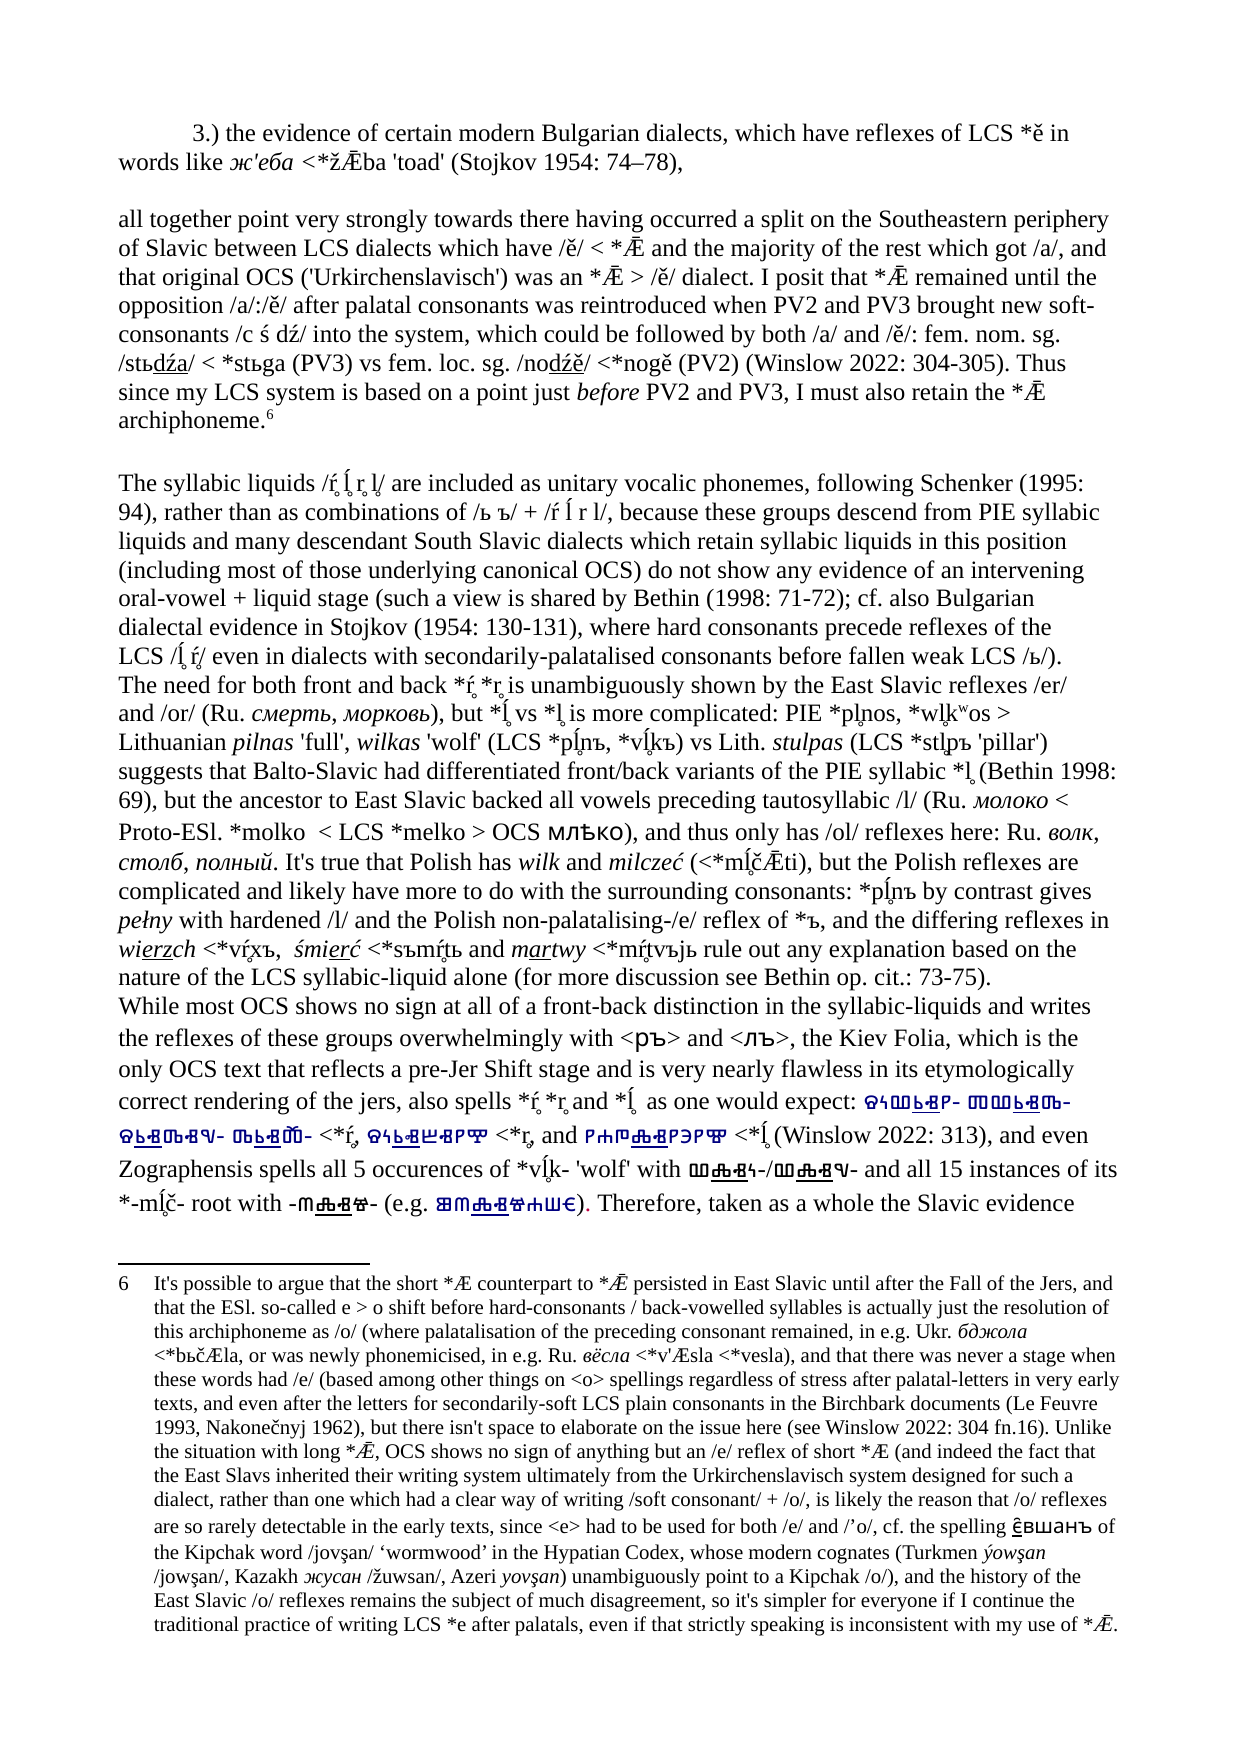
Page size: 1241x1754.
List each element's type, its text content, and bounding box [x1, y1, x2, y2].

text It's possible to argue that the short *Æ counterpart to *Ǣ persisted in East Slavic until after the Fall of the Jers, and that the ESl. so-called e > o shift before hard-consonants / back-vowelled syllables is actually just the resolution of this archiphoneme as /o/ (where palatalisation of the preceding consonant remained, in e.g. Ukr. бджола <*bьčÆla, or was newly phonemicised, in e.g. Ru. вёсла <*v'Æsla <*vesla), and that there was never a stage when these words had /e/ (based among other things on <о> spellings regardless of stress after palatal-letters in very early texts, and even after the letters for secondarily-soft LCS plain consonants in the Birchbark documents (Le Feuvre 1993, Nakonečnyj 1962), but there isn't space to elaborate on the issue here (see Winslow 2022: 304 fn.16). Unlike the situation with long *Ǣ, OCS shows no sign of anything but an /e/ reflex of short *Æ (and indeed the fact that the East Slavs inherited their writing system ultimately from the Urkirchenslavisch system designed for such a dialect, rather than one which had a clear way of writing /soft consonant/ + /o/, is likely the reason that /o/ reflexes are so rarely detectable in the early texts, since <e> had to be used for both /e/ and /’o/, cf. the spelling є̑вшанъ of the Kipchak word /jovşan/ ‘wormwood’ in the Hypatian Codex, whose modern cognates (Turkmen ýowşan /jowşan/, Kazakh жусан /žuwsan/, Azeri yovşan) unambiguously point to a Kipchak /o/), and the history of the East Slavic /o/ reflexes remains the subject of much disagreement, so it's simpler for everyone if I continue the traditional practice of writing LCS *e after palatals, even if that strictly speaking is inconsistent with my use of *Ǣ. [118, 1271, 1122, 1636]
text all together point very strongly towards there having occurred a split on the Southeastern periphery of Slavic between LCS dialects which have /ě/ < *Ǣ and the majority of the rest which got /a/, and that original OCS ('Urkirchenslavisch') was an *Ǣ > /ě/ dialect. I posit that *Ǣ remained until the opposition /a/:/ě/ after palatal consonants was reintroduced when PV2 and PV3 brought new soft-consonants /c ś dź/ into the system, which could be followed by both /a/ and /ě/: fem. nom. sg. /stьdźa/ < *stьga (PV3) vs fem. loc. sg. /nodźě/ <*nogě (PV2) (Winslow 2022: 304-305). Thus since my LCS system is based on a point just before PV2 and PV3, I must also retain the *Ǣ archiphoneme. [118, 204, 1122, 434]
text The syllabic liquids /ŕ̥ ĺ̥ r̥ l̥/ are included as unitary vocalic phonemes, following Schenker (1995: 94), rather than as combinations of /ь ъ/ + /ŕ ĺ r l/, because these groups descend from PIE syllabic liquids and many descendant South Slavic dialects which retain syllabic liquids in this position (including most of those underlying canonical OCS) do not show any evidence of an intervening oral-vowel + liquid stage (such a view is shared by Bethin (1998: 71-72); cf. also Bulgarian dialectal evidence in Stojkov (1954: 130-131), where hard consonants precede reflexes of the LCS /ĺ̥ ŕ̥/ even in dialects with secondarily-palatalised consonants before fallen weak LCS /ь/). [118, 468, 1122, 670]
text While most OCS shows no sign at all of a front-back distinction in the syllabic-liquids and writes the reflexes of these groups overwhelmingly with <ръ> and <лъ>, the Kiev Folia, which is the only OCS text that reflects a pre-Jer Shift stage and is very nearly flawless in its etymologically correct rendering of the jers, also spells *ŕ̥ *r̥ and *ĺ̥ as one would expect: ⱄⰽⰲⱃⱐⱀ‑ ⱅⰲⱃⱐⰴ‑ ⱄⱃⱐⰴⱐⱌ‑ ⰴⱃⱐⰶ‑ <*ŕ̥, ⱄⰽⱃⱏⰱⱐⱀⰹ <*r̥, and ⱀⰰⱂⰾⱐⱀⰵⱀⰺ <*ĺ̥ (Winslow 2022: 313), and even Zographensis spells all 5 occurences of *vĺ̥k‑ 'wolf' with ⰲⰾⱐⰽ‑/ⰲⰾⱐⱌ‑ and all 15 instances of its *‑mĺ̥č‑ root with ‑ⰿⰾⱐⱍ‑ (e.g. ⱆⰿⰾⱐⱍⰰⱎⱔ). Therefore, taken as a whole the Slavic evidence [118, 991, 1122, 1219]
text The need for both front and back *ŕ̥ *r̥ is unambiguously shown by the East Slavic reflexes /er/ and /or/ (Ru. смерть, морковь), but *ĺ̥ vs *l̥ is more complicated: PIE *pl̥nos, *wl̥kwos > Lithuanian pilnas 'full', wilkas 'wolf' (LCS *pĺ̥nъ, *vĺ̥kъ) vs Lith. stulpas (LCS *stl̥pъ 'pillar') suggests that Balto-Slavic had differentiated front/back variants of the PIE syllabic *l̥ (Bethin 1998: 69), but the ancestor to East Slavic backed all vowels preceding tautosyllabic /l/ (Ru. молоко < Proto-ESl. *molko < LCS *melko > OCS млѣко), and thus only has /ol/ reflexes here: Ru. волк, столб, полный. It's true that Polish has wilk and milczeć (<*mĺ̥čǢti), but the Polish reflexes are complicated and likely have more to do with the surrounding consonants: *pĺ̥nъ by contrast gives pełny with hardened /l/ and the Polish non-palatalising-/e/ reflex of *ъ, and the differing reflexes in wierzch <*vŕ̥xъ, śmierć <*sъmŕ̥tь and martwy <*mŕ̥tvъjь rule out any explanation based on the nature of the LCS syllabic-liquid alone (for more discussion see Bethin op. cit.: 73-75). [118, 670, 1122, 991]
text 3.) the evidence of certain modern Bulgarian dialects, which have reflexes of LCS *ě in words like ж'еба <*žǢba 'toad' (Stojkov 1954: 74–78), [118, 118, 1122, 176]
